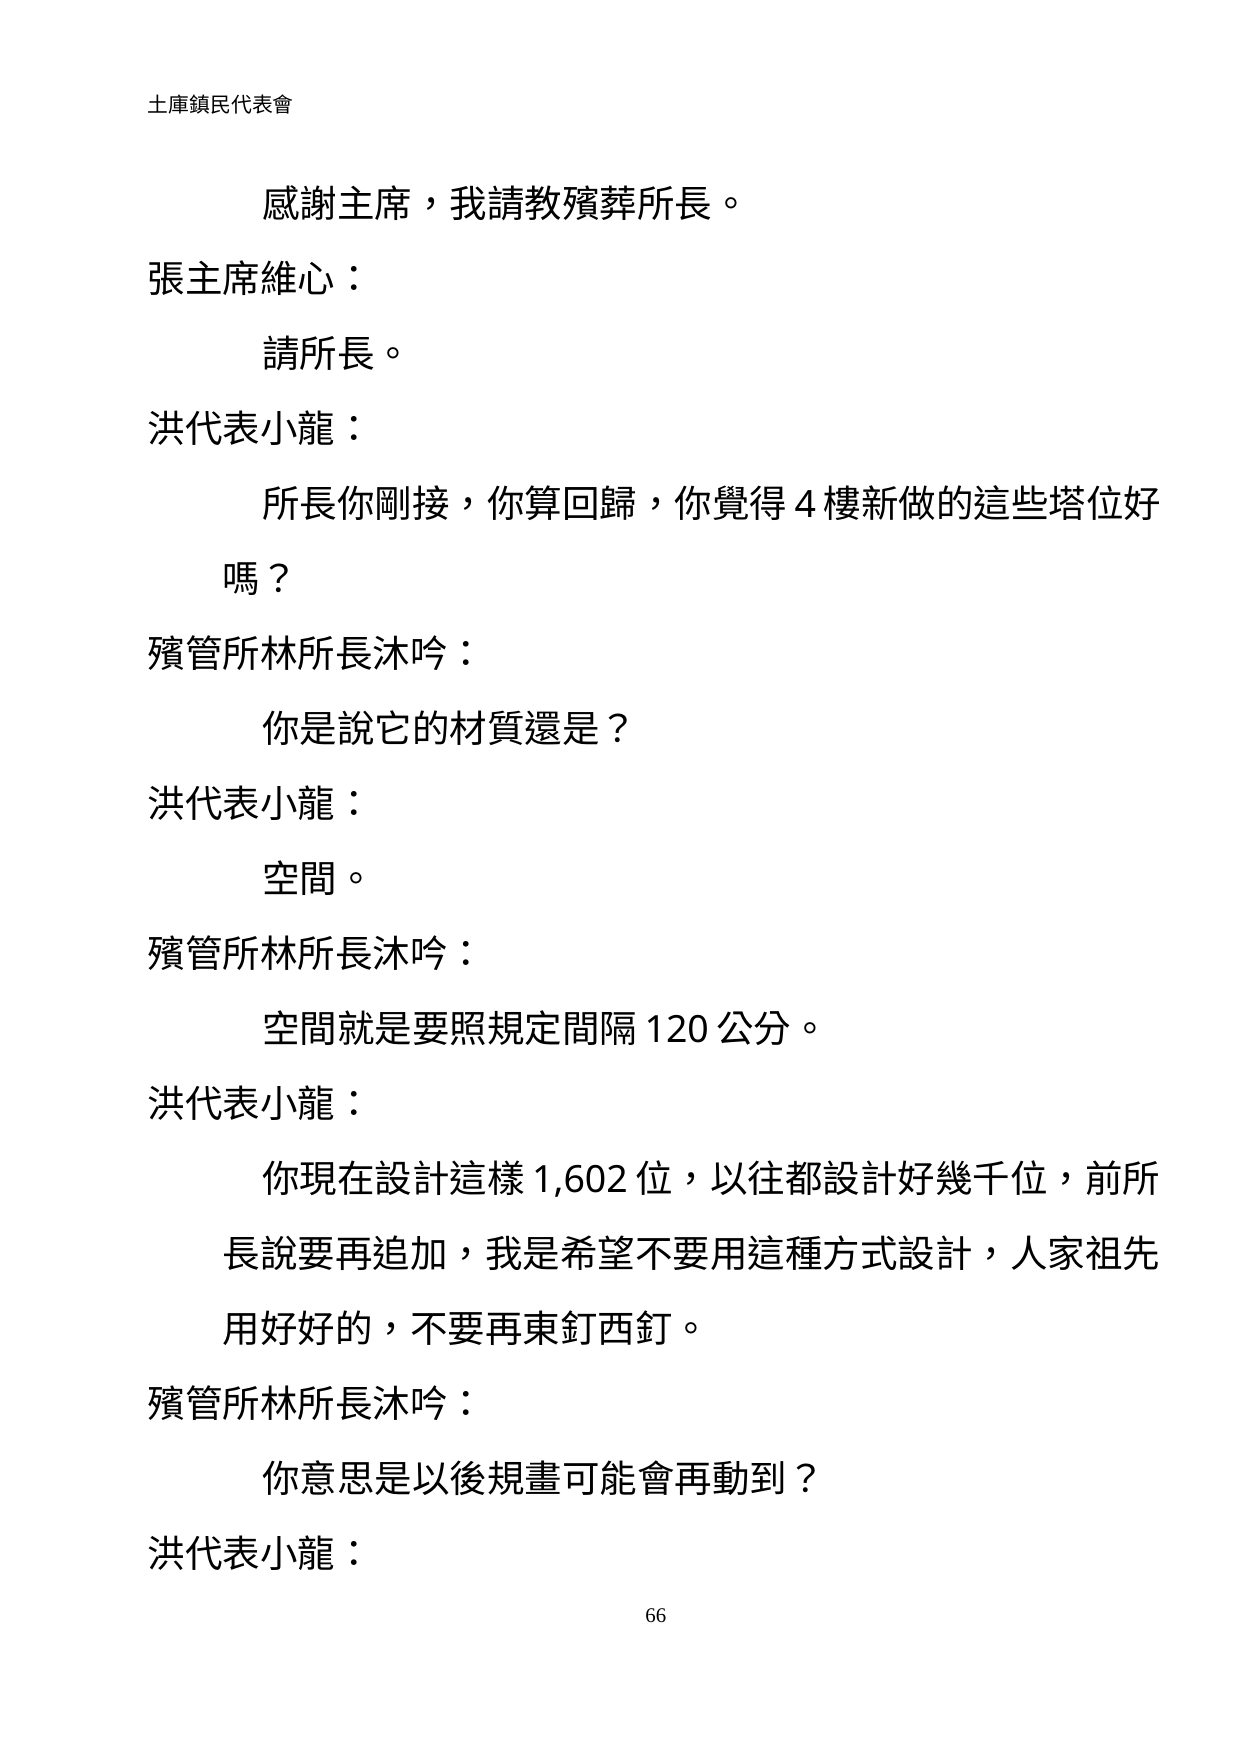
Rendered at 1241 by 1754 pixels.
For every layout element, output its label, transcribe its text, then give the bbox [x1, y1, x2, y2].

text 洪代表小龍： [148, 1514, 1163, 1589]
text 你是說它的材質還是？ [223, 689, 1163, 764]
text 空間就是要照規定間隔120公分。 [223, 989, 1163, 1064]
text 殯管所林所長沐吟： [148, 614, 1163, 689]
text 所長你剛接，你算回歸，你覺得4樓新做的這些塔位好嗎？ [223, 464, 1163, 614]
text 請所長。 [223, 314, 1163, 389]
text 你現在設計這樣1,602位，以往都設計好幾千位，前所長說要再追加，我是希望不要用這種方式設計，人家祖先用好好的，不要再東釘西釘。 [223, 1139, 1163, 1364]
text 感謝主席，我請教殯葬所長。 [223, 164, 1163, 239]
text 你意思是以後規畫可能會再動到？ [223, 1439, 1163, 1514]
text 殯管所林所長沐吟： [148, 1364, 1163, 1439]
text 洪代表小龍： [148, 764, 1163, 839]
text 洪代表小龍： [148, 1064, 1163, 1139]
text 洪代表小龍： [148, 389, 1163, 464]
text 空間。 [223, 839, 1163, 914]
text 殯管所林所長沐吟： [148, 914, 1163, 989]
text 張主席維心： [148, 239, 1163, 314]
